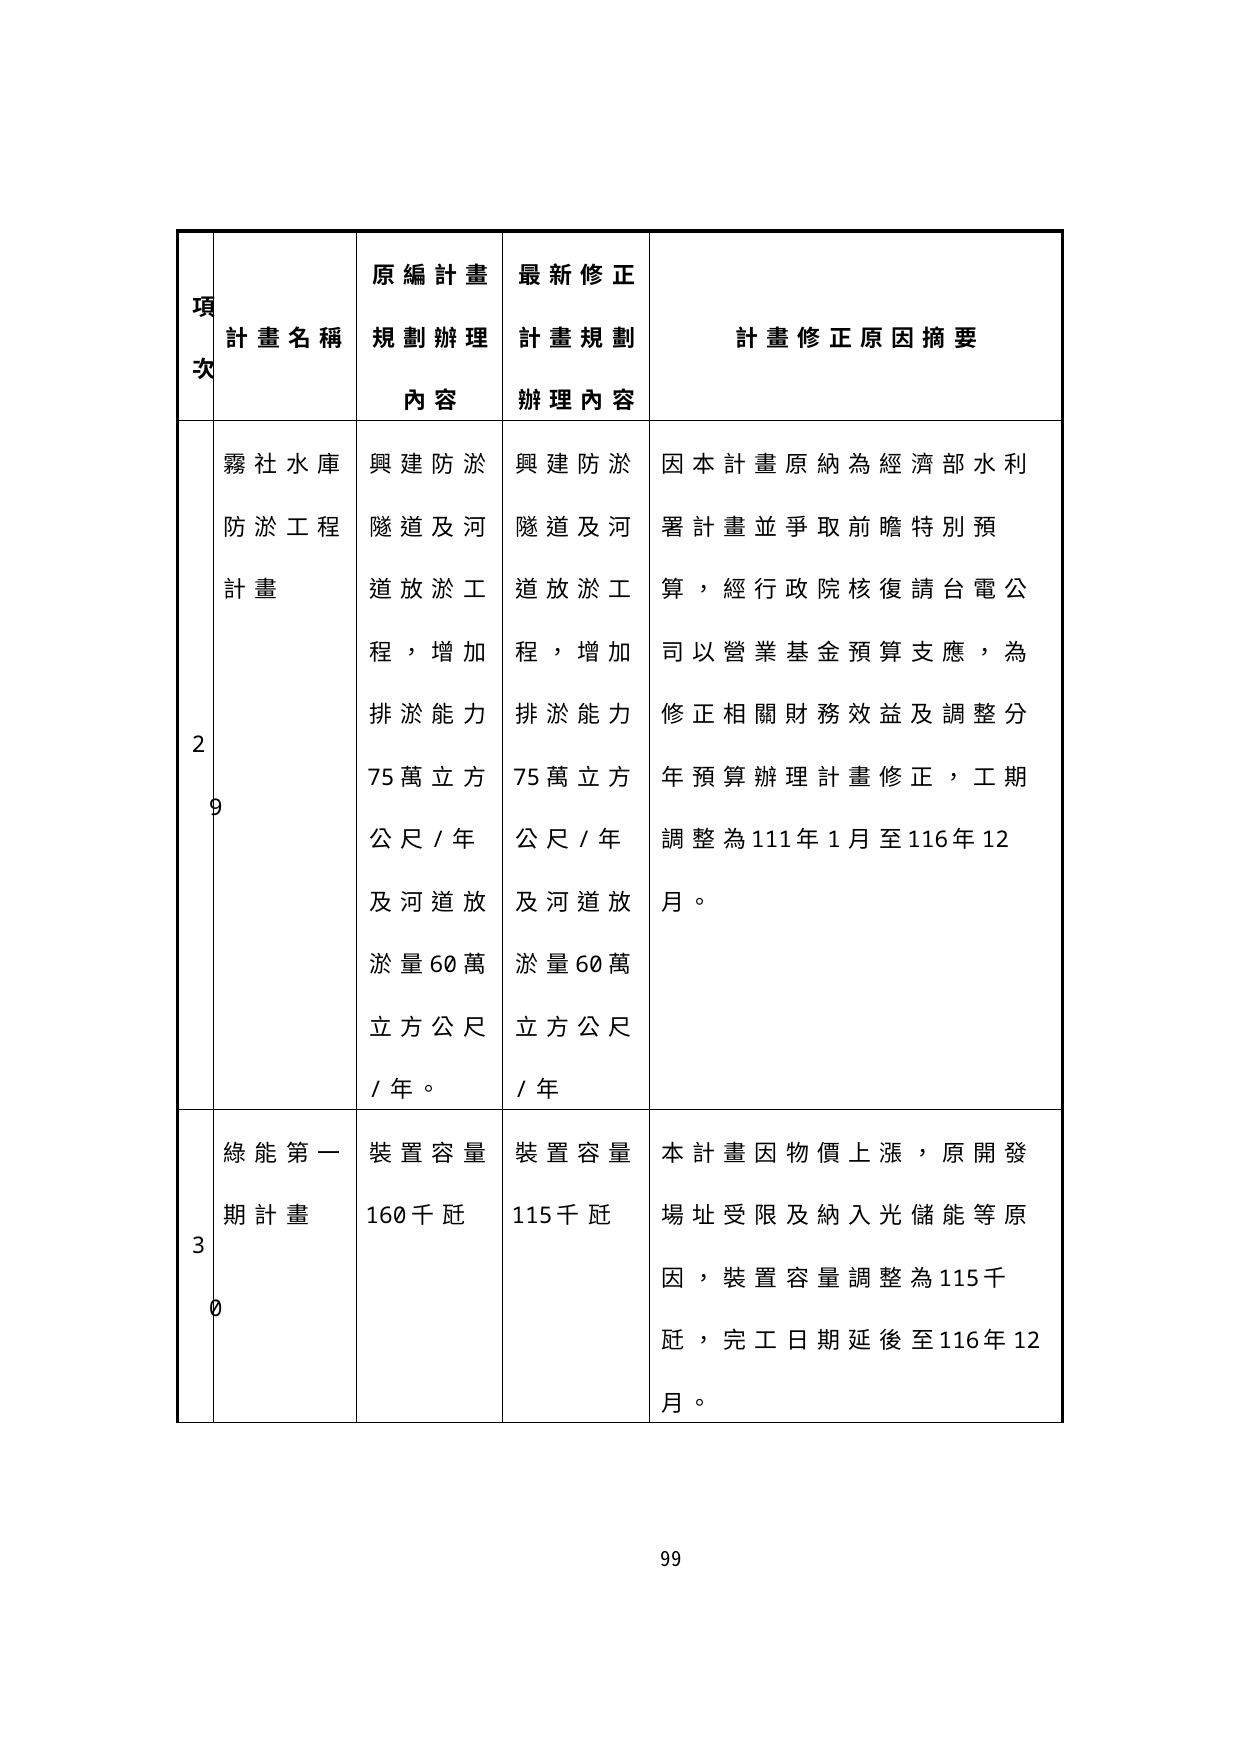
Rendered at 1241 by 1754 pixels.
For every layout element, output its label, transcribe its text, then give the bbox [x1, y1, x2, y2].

table_cell 因本計畫原納為經濟部水利署計畫並爭取前瞻特別預算，經行政院核復請台電公司以營業基金預算支應，為修正相關財務效益及調整分年預算辦理計畫修正，工期調整為111年1月至116年12月。 [650, 421, 1061, 1108]
table_cell 29 [179, 421, 213, 1108]
table_cell 本計畫因物價上漲，原開發場址受限及納入光儲能等原因，裝置容量調整為115千瓩，完工日期延後至116年12月。 [650, 1110, 1061, 1422]
table_header 計畫名稱 [214, 233, 356, 420]
table_cell 興建防淤隧道及河道放淤工程，增加排淤能力75萬立方公尺/年及河道放淤量60萬立方公尺/年 [503, 421, 649, 1108]
table_header 項次 [179, 233, 213, 420]
table_header 原編計畫規劃辦理內容 [357, 233, 502, 420]
table_cell 興建防淤隧道及河道放淤工程，增加排淤能力75萬立方公尺/年及河道放淤量60萬立方公尺/年。 [357, 421, 502, 1108]
table_cell 裝置容量115千瓩 [503, 1110, 649, 1422]
table_cell 30 [179, 1110, 213, 1422]
table_header 最新修正計畫規劃辦理內容 [503, 233, 649, 420]
table_cell 綠能第一期計畫 [214, 1110, 356, 1422]
table_cell 裝置容量160千瓩 [357, 1110, 502, 1422]
table_cell 霧社水庫防淤工程計畫 [214, 421, 356, 1108]
table_header 計畫修正原因摘要 [650, 233, 1061, 420]
